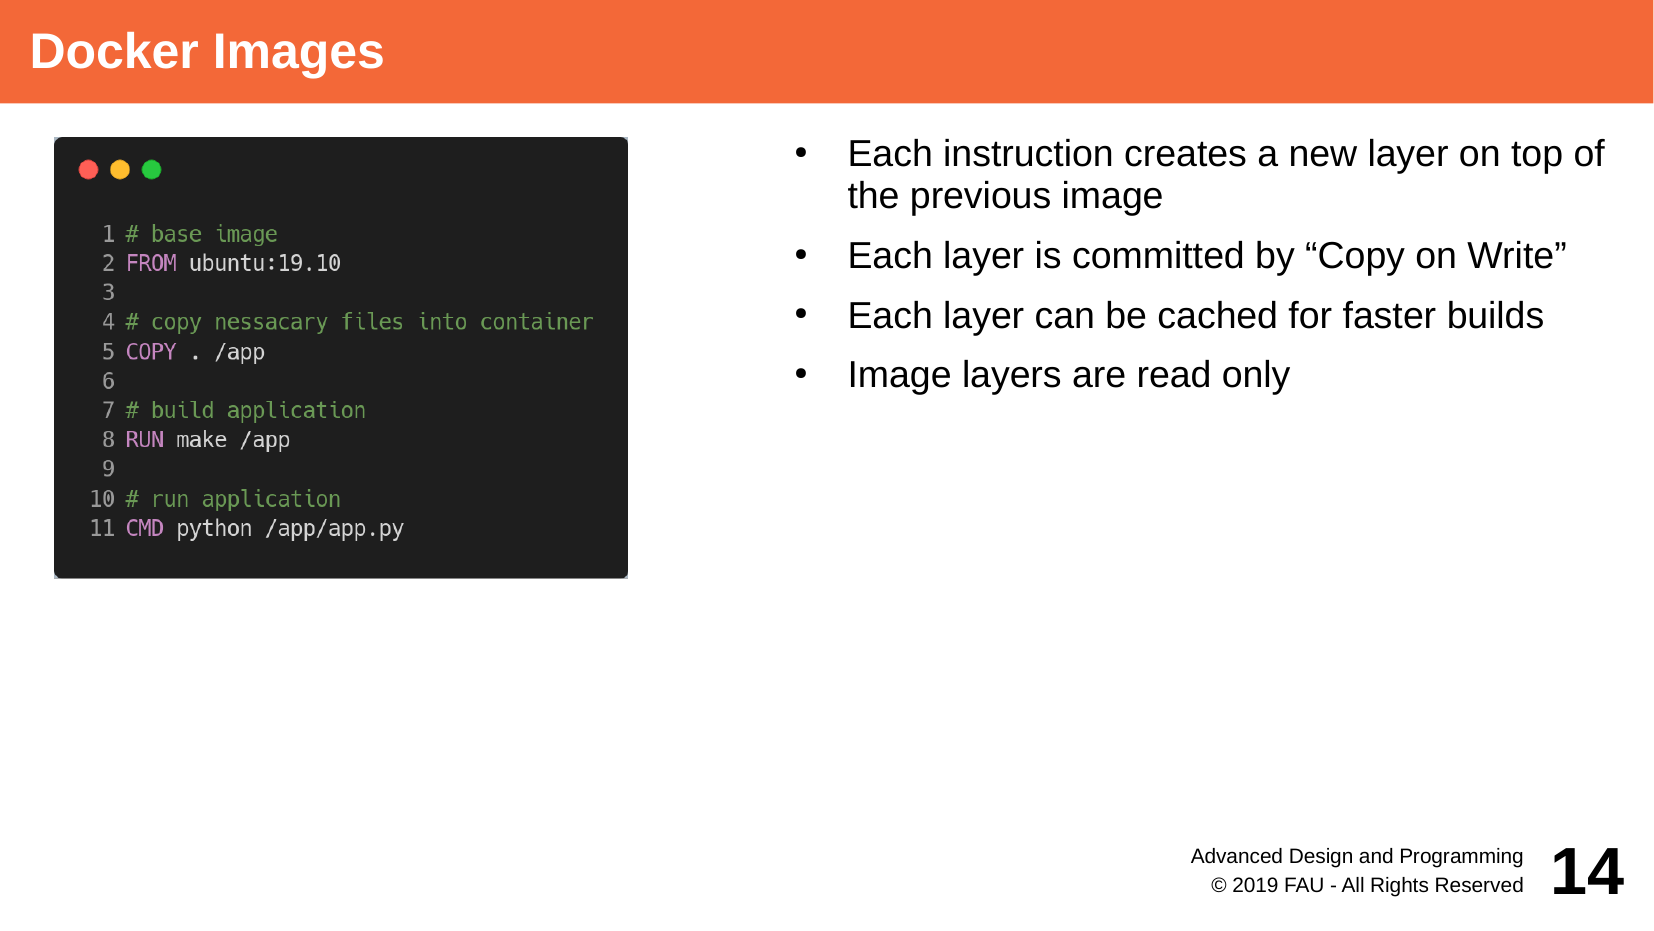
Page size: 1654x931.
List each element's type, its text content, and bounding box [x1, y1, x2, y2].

picture [54, 136, 628, 579]
title Docker Images [0, 0, 1654, 104]
list Each instruction creates a new layer on top of the previous image Each layer is committed by “Copy on Write” Each layer can be cached for faster builds Image layers are read only [776, 132, 1625, 813]
